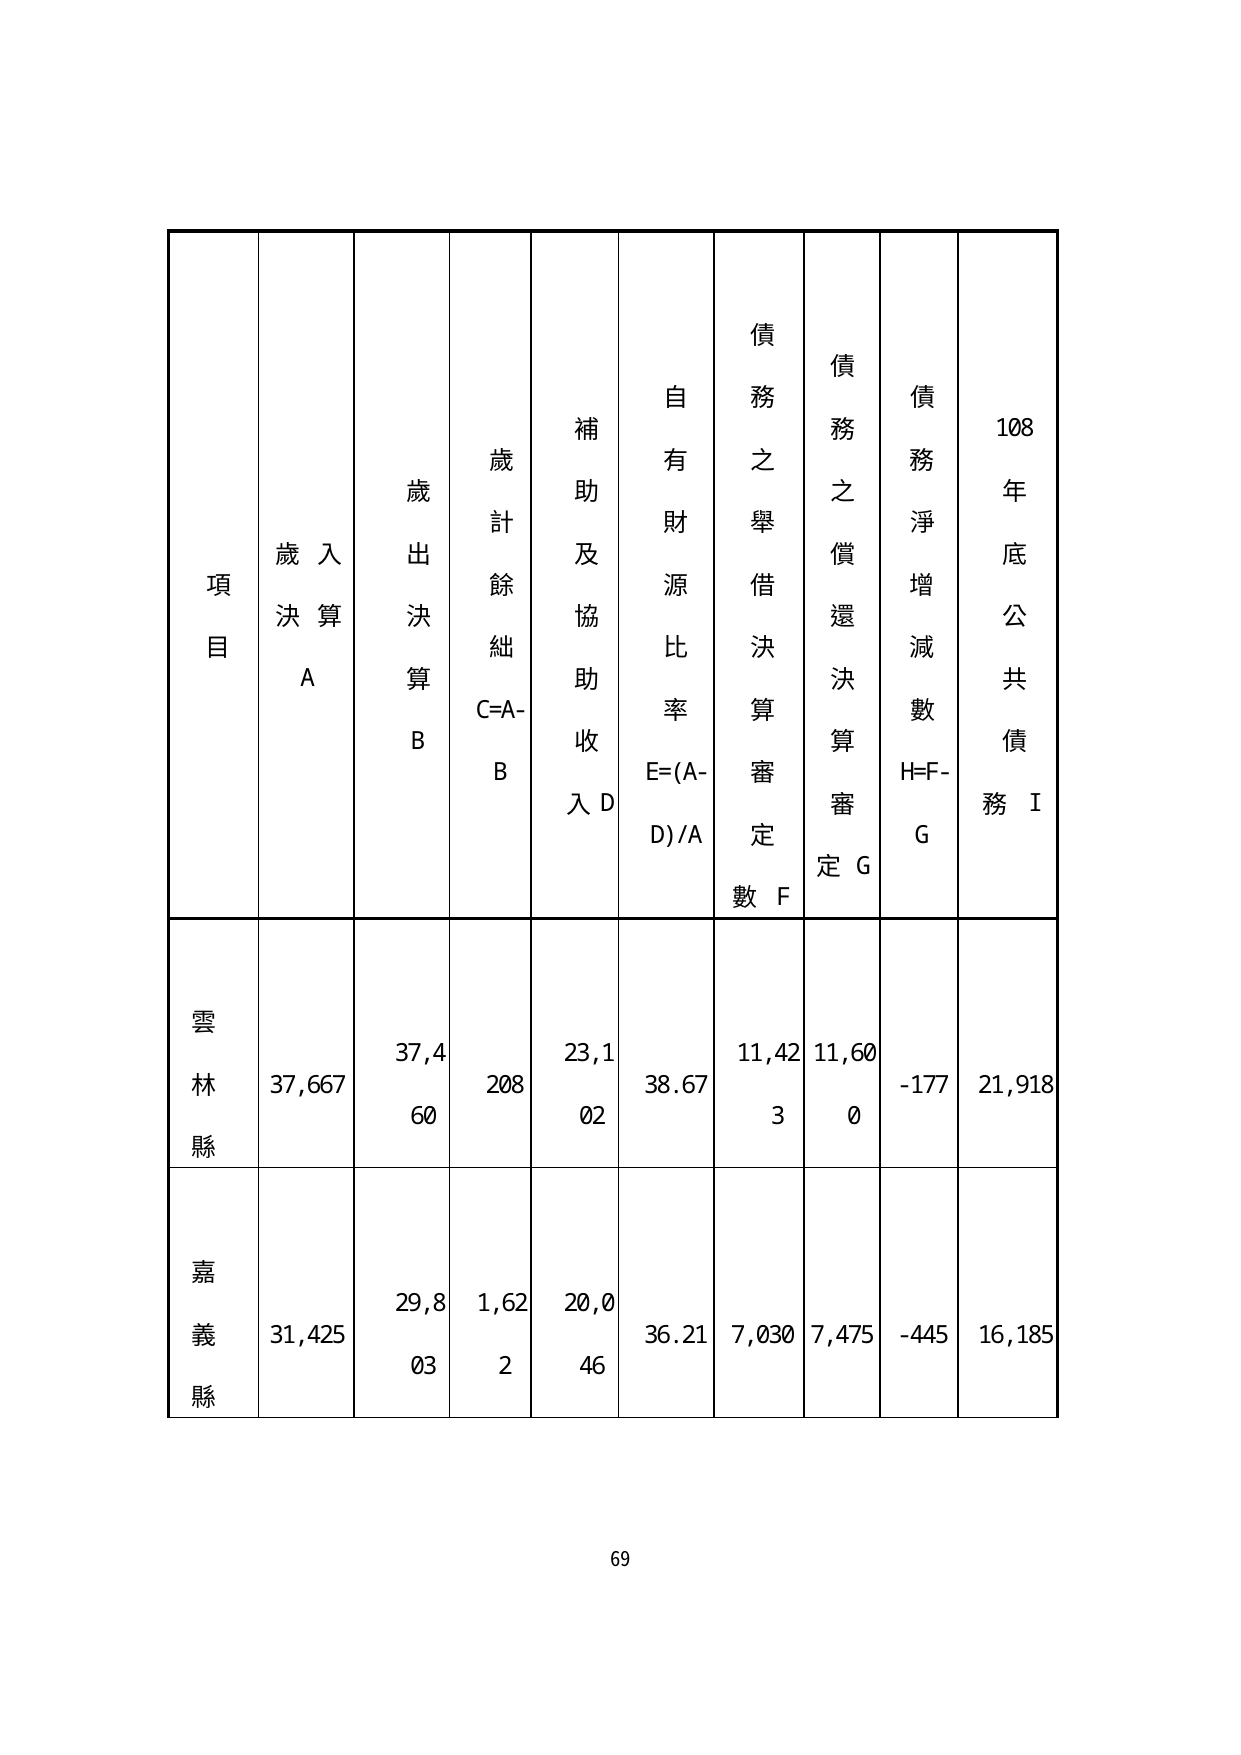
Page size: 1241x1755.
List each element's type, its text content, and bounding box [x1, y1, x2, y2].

table_cell 38.67 [619, 920, 713, 1167]
table_cell 21,918 [959, 920, 1056, 1167]
table_header 補助及協助收入D [532, 233, 618, 917]
table_cell 36.21 [619, 1168, 713, 1417]
table_cell 37,667 [259, 920, 353, 1167]
table_header 歲計餘絀C=A-B [450, 233, 530, 917]
table_header 債務之舉借決算審定數F [715, 233, 803, 917]
table_cell 16,185 [959, 1168, 1056, 1417]
table_cell 31,425 [259, 1168, 353, 1417]
table_cell 29,803 [355, 1168, 449, 1417]
table_cell 11,423 [715, 920, 803, 1167]
table_header 項目 [170, 233, 258, 917]
table_header 自有財源比率 E=(A-D)/A [619, 233, 713, 917]
table_cell 雲林縣 [170, 920, 258, 1167]
table_cell -177 [881, 920, 957, 1167]
table_header 歲入決算A [259, 233, 353, 917]
table_cell 23,102 [532, 920, 618, 1167]
table_cell 208 [450, 920, 530, 1167]
table_header 債務淨增減數H=F-G [881, 233, 957, 917]
table_cell 1,622 [450, 1168, 530, 1417]
table_cell 11,600 [805, 920, 879, 1167]
table_header 歲出決算B [355, 233, 449, 917]
table_cell -445 [881, 1168, 957, 1417]
table_cell 37,460 [355, 920, 449, 1167]
table_header 債務之償還決算審定G [805, 233, 879, 917]
table_cell 20,046 [532, 1168, 618, 1417]
table_header 108年底公共債務I [959, 233, 1056, 917]
table_cell 7,030 [715, 1168, 803, 1417]
table_cell 嘉義縣 [170, 1168, 258, 1417]
table_cell 7,475 [805, 1168, 879, 1417]
